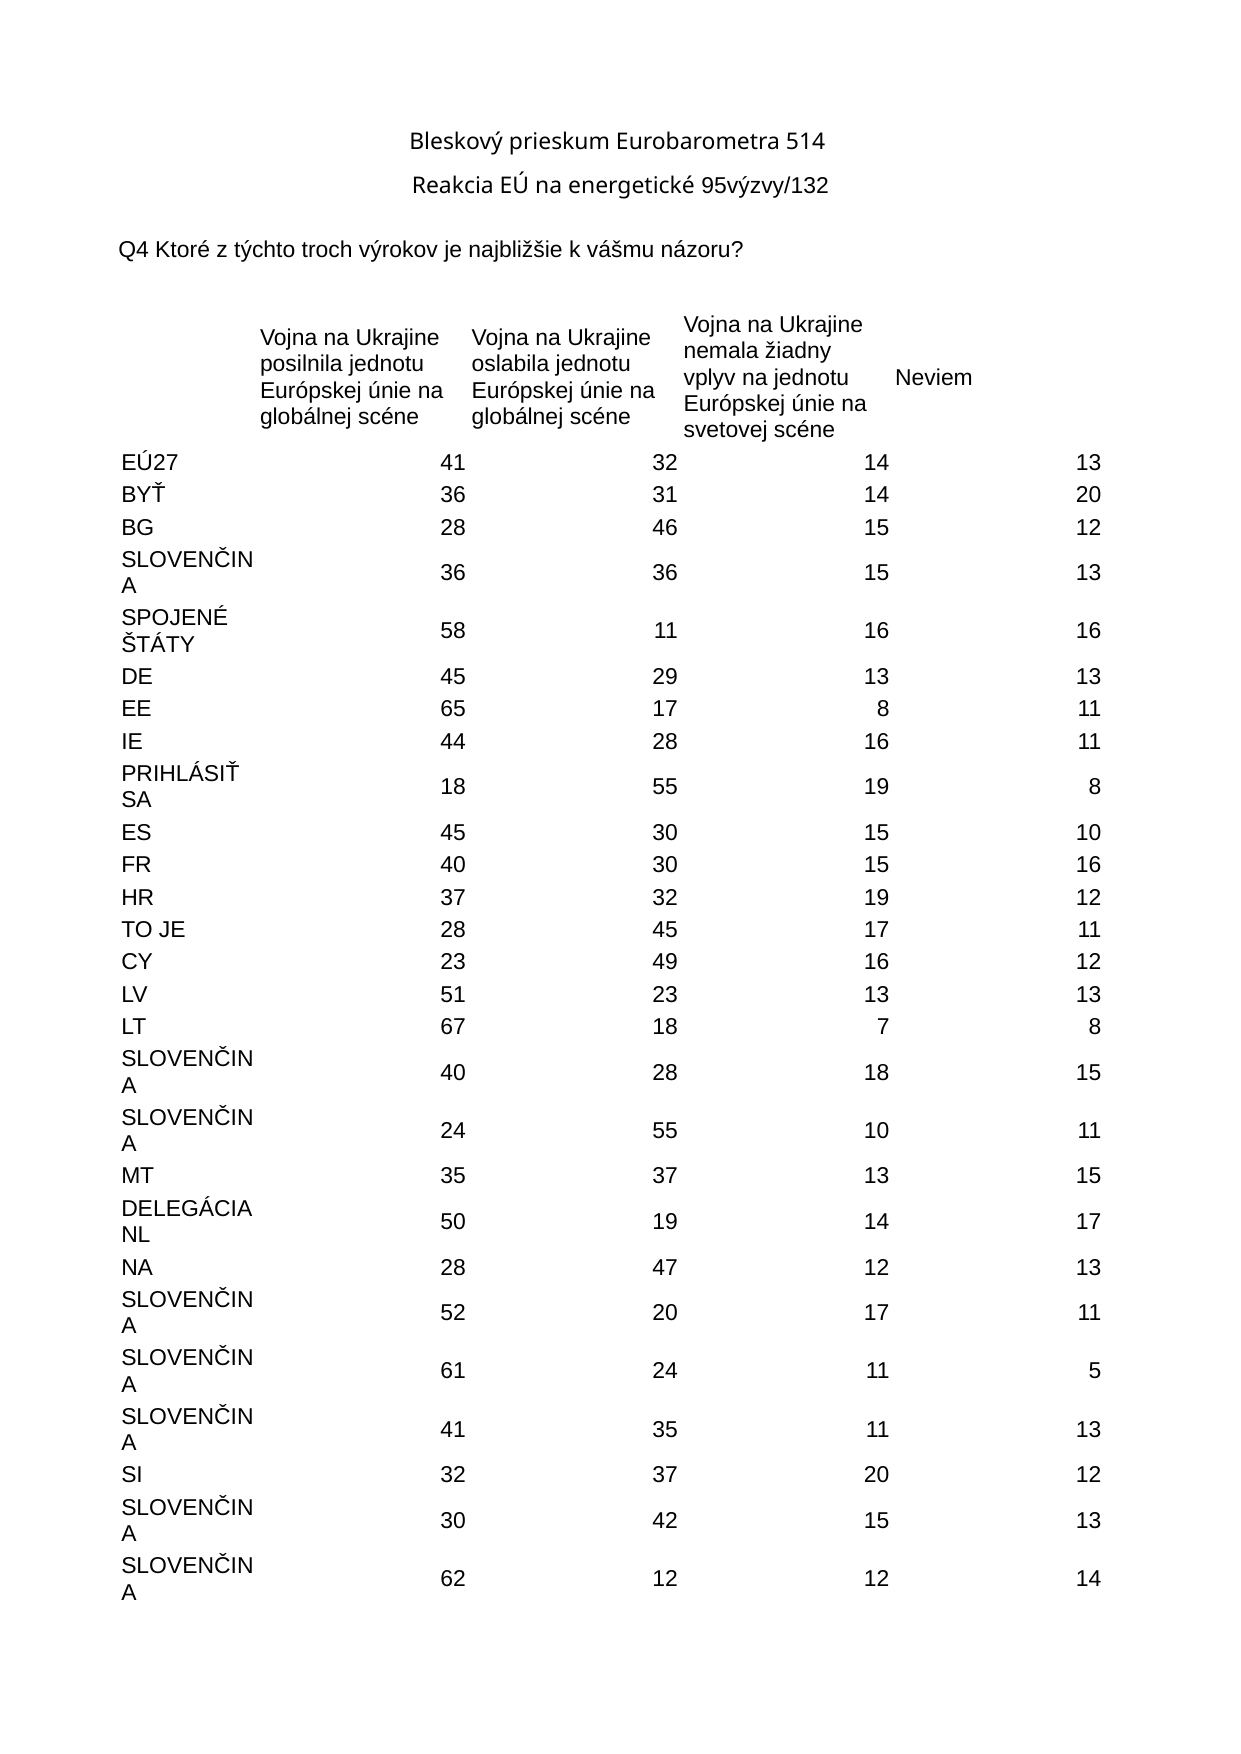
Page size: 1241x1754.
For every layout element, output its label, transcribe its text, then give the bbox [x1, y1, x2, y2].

table_cell 30 [469, 816, 680, 848]
table_cell 23 [469, 978, 680, 1010]
table_cell HR [118, 880, 257, 913]
table_cell 62 [257, 1549, 468, 1608]
table_cell 20 [892, 478, 1104, 510]
table_cell 14 [680, 1192, 892, 1250]
table_cell 8 [892, 757, 1104, 816]
table_cell 11 [892, 725, 1104, 757]
table_cell 35 [257, 1160, 468, 1192]
table_cell 16 [892, 601, 1104, 660]
table_cell 12 [892, 1459, 1104, 1491]
table_cell 42 [469, 1491, 680, 1549]
table_cell 58 [257, 601, 468, 660]
table_cell BYŤ [118, 478, 257, 510]
table_cell 12 [892, 510, 1104, 543]
table_cell 46 [469, 510, 680, 543]
table_cell 11 [680, 1341, 892, 1400]
table_cell SI [118, 1459, 257, 1491]
table_cell 28 [257, 1250, 468, 1283]
table_cell 11 [892, 692, 1104, 725]
table_cell 49 [469, 945, 680, 978]
table_cell 17 [892, 1192, 1104, 1250]
table_cell 5 [892, 1341, 1104, 1400]
table_cell 17 [469, 692, 680, 725]
table_cell FR [118, 848, 257, 880]
table_header Vojna na Ukrajine oslabila jednotu Európskej únie na globálnej scéne [469, 308, 680, 446]
table_cell 15 [892, 1160, 1104, 1192]
text Q4 Ktoré z týchto troch výrokov je najbližšie k vášmu názoru? [118, 236, 1122, 262]
table_cell 19 [680, 880, 892, 913]
table_cell 12 [469, 1549, 680, 1608]
table_cell 30 [469, 848, 680, 880]
table_cell 16 [680, 725, 892, 757]
table_cell 36 [257, 478, 468, 510]
table_cell 32 [469, 880, 680, 913]
table_cell 45 [257, 660, 468, 692]
table_cell TO JE [118, 913, 257, 945]
table_cell 31 [469, 478, 680, 510]
table_cell 47 [469, 1250, 680, 1283]
table_cell 12 [680, 1549, 892, 1608]
table_cell 61 [257, 1341, 468, 1400]
table_header Vojna na Ukrajine nemala žiadny vplyv na jednotu Európskej únie na svetovej scéne [680, 308, 892, 446]
table_cell 28 [257, 510, 468, 543]
table_cell 11 [469, 601, 680, 660]
table_cell 18 [469, 1010, 680, 1042]
table_cell 15 [680, 543, 892, 601]
table_cell 37 [469, 1459, 680, 1491]
table_cell 10 [892, 816, 1104, 848]
table_cell 12 [680, 1250, 892, 1283]
table_cell 14 [892, 1549, 1104, 1608]
table_cell 11 [892, 1283, 1104, 1341]
table_cell 35 [469, 1400, 680, 1458]
table_cell 13 [892, 1250, 1104, 1283]
table_header [118, 308, 257, 446]
table_cell 17 [680, 1283, 892, 1341]
table_cell SLOVENČINA [118, 1549, 257, 1608]
table_cell 13 [892, 543, 1104, 601]
table_header Neviem [892, 308, 1104, 446]
table_cell 11 [680, 1400, 892, 1458]
table_cell SLOVENČINA [118, 1491, 257, 1549]
table_cell 7 [680, 1010, 892, 1042]
table_cell 40 [257, 1043, 468, 1101]
table_cell EÚ27 [118, 446, 257, 478]
table_cell DE [118, 660, 257, 692]
table_cell SPOJENÉ ŠTÁTY [118, 601, 257, 660]
table_cell 13 [892, 446, 1104, 478]
table_cell 23 [257, 945, 468, 978]
table_cell 17 [680, 913, 892, 945]
table_cell 12 [892, 880, 1104, 913]
table_cell 13 [892, 1400, 1104, 1458]
table_cell 13 [680, 978, 892, 1010]
table_cell 13 [680, 660, 892, 692]
table_cell 13 [892, 978, 1104, 1010]
table_cell 37 [469, 1160, 680, 1192]
table_cell 28 [469, 725, 680, 757]
table_cell LT [118, 1010, 257, 1042]
table_cell 14 [680, 478, 892, 510]
table_cell 10 [680, 1101, 892, 1159]
table_cell 51 [257, 978, 468, 1010]
table_cell 15 [680, 1491, 892, 1549]
table_cell 67 [257, 1010, 468, 1042]
table_cell 41 [257, 1400, 468, 1458]
table_cell SLOVENČINA [118, 1400, 257, 1458]
table_cell 36 [469, 543, 680, 601]
table_cell 45 [469, 913, 680, 945]
table_cell LV [118, 978, 257, 1010]
table_cell 44 [257, 725, 468, 757]
table_cell 18 [257, 757, 468, 816]
table_cell 12 [892, 945, 1104, 978]
table_cell BG [118, 510, 257, 543]
table_cell 55 [469, 757, 680, 816]
table_cell DELEGÁCIA NL [118, 1192, 257, 1250]
table_cell 50 [257, 1192, 468, 1250]
table_cell ES [118, 816, 257, 848]
table_cell 18 [680, 1043, 892, 1101]
table_cell 24 [469, 1341, 680, 1400]
table_cell 28 [257, 913, 468, 945]
table_cell 15 [680, 510, 892, 543]
table_cell 30 [257, 1491, 468, 1549]
table_cell 15 [892, 1043, 1104, 1101]
table_cell 32 [257, 1459, 468, 1491]
table_cell 28 [469, 1043, 680, 1101]
table_cell SLOVENČINA [118, 1101, 257, 1159]
table_cell 55 [469, 1101, 680, 1159]
table_cell MT [118, 1160, 257, 1192]
table_cell SLOVENČINA [118, 1283, 257, 1341]
table_cell 13 [680, 1160, 892, 1192]
table_cell 41 [257, 446, 468, 478]
table_cell 29 [469, 660, 680, 692]
table_cell 24 [257, 1101, 468, 1159]
table_cell 14 [680, 446, 892, 478]
table_cell PRIHLÁSIŤ SA [118, 757, 257, 816]
table_cell 8 [680, 692, 892, 725]
table_cell 13 [892, 660, 1104, 692]
table_cell 65 [257, 692, 468, 725]
table_cell 15 [680, 816, 892, 848]
table_cell 20 [680, 1459, 892, 1491]
table_cell 45 [257, 816, 468, 848]
table_cell 16 [892, 848, 1104, 880]
table_cell EE [118, 692, 257, 725]
table_cell 13 [892, 1491, 1104, 1549]
table_cell NA [118, 1250, 257, 1283]
table_cell 32 [469, 446, 680, 478]
table_cell 16 [680, 945, 892, 978]
table_cell CY [118, 945, 257, 978]
table_cell IE [118, 725, 257, 757]
table_cell 52 [257, 1283, 468, 1341]
table_cell 11 [892, 1101, 1104, 1159]
table_cell SLOVENČINA [118, 1341, 257, 1400]
table_cell 40 [257, 848, 468, 880]
table_cell SLOVENČINA [118, 1043, 257, 1101]
table_cell 15 [680, 848, 892, 880]
table_header Vojna na Ukrajine posilnila jednotu Európskej únie na globálnej scéne [257, 308, 468, 446]
table_cell 8 [892, 1010, 1104, 1042]
table_cell 19 [680, 757, 892, 816]
table_cell 16 [680, 601, 892, 660]
table_cell SLOVENČINA [118, 543, 257, 601]
table_cell 19 [469, 1192, 680, 1250]
table_cell 11 [892, 913, 1104, 945]
table_cell 37 [257, 880, 468, 913]
table_cell 20 [469, 1283, 680, 1341]
table_cell 36 [257, 543, 468, 601]
